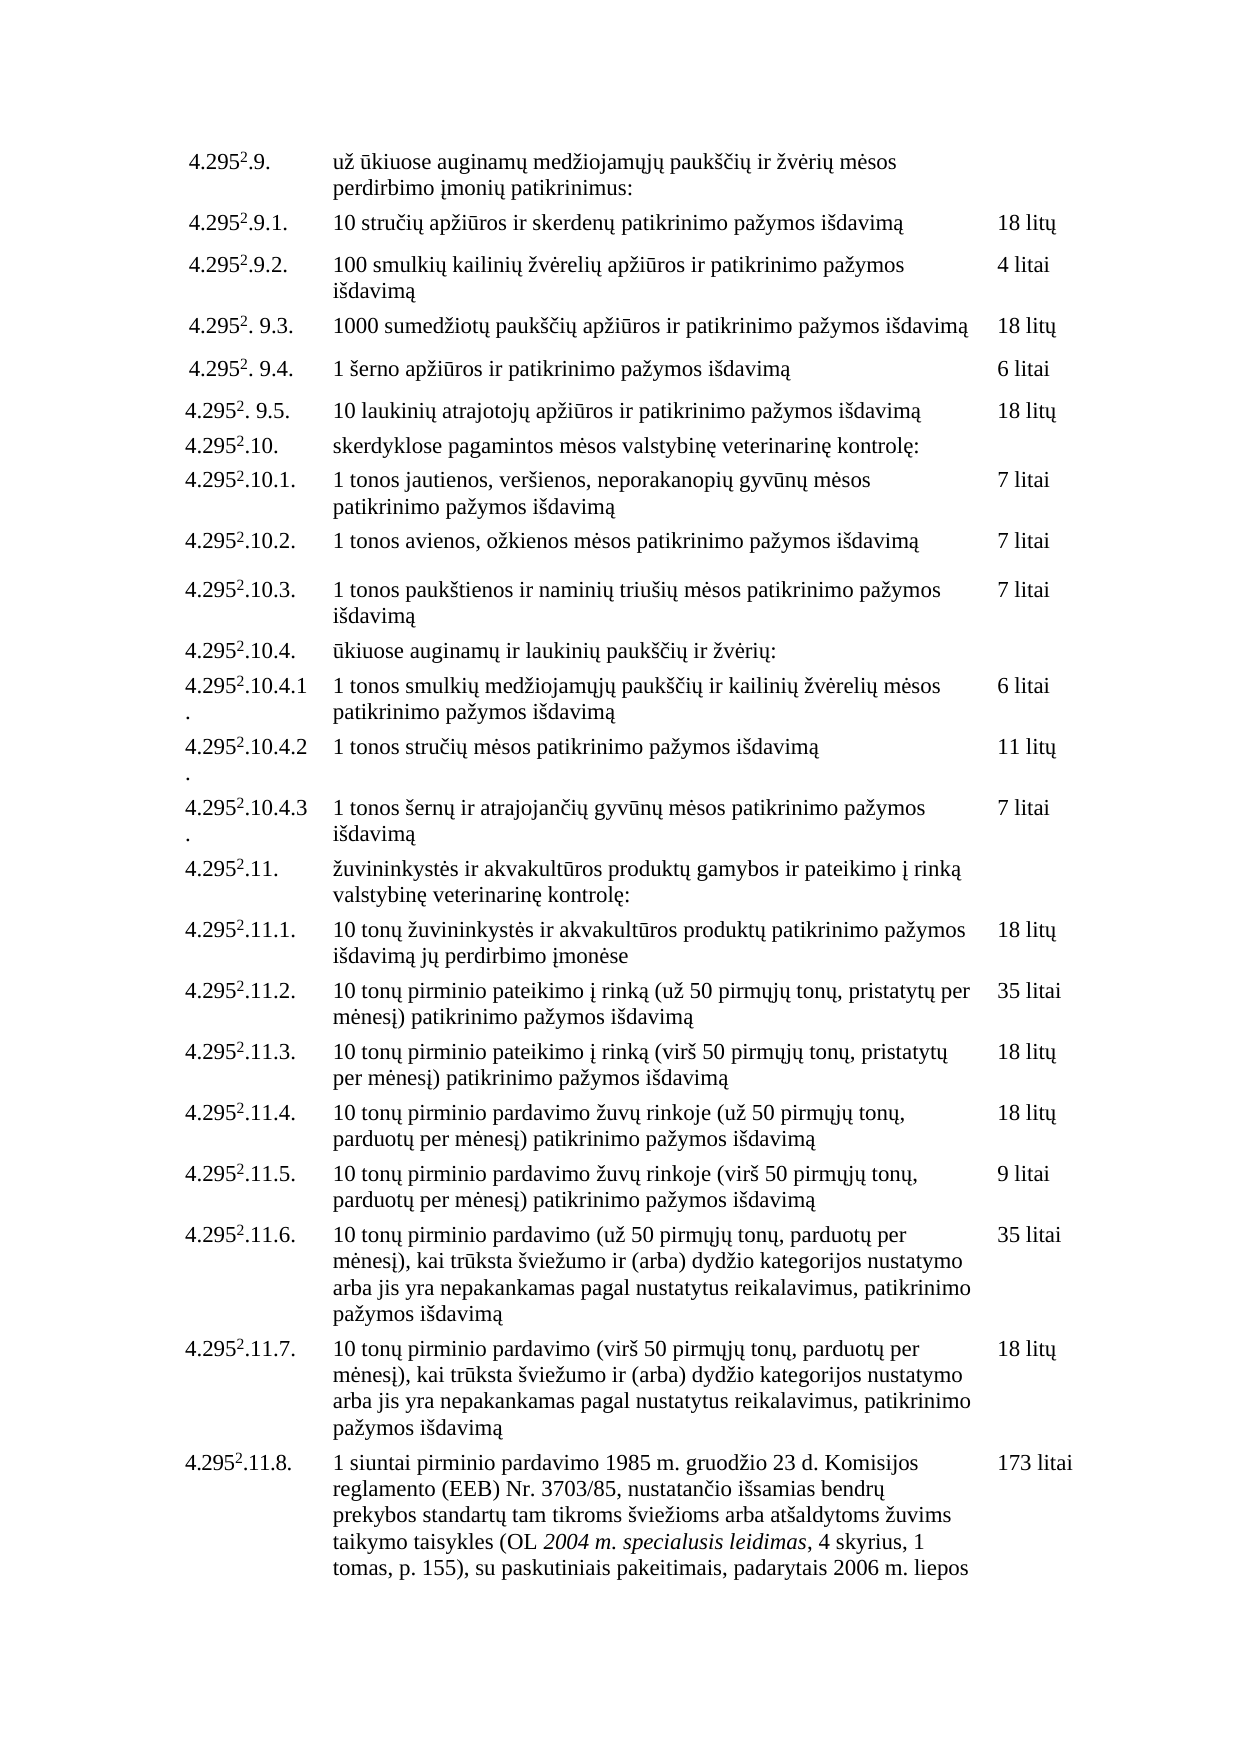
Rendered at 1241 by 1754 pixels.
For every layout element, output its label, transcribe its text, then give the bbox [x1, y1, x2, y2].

table_cell už ūkiuose auginamų medžiojamųjų paukščių ir žvėrių mėsos perdirbimo įmonių patikrinimus: [321, 148, 986, 209]
table_cell 4.2952.9.2. [177, 251, 321, 312]
table_cell 1 tonos jautienos, veršienos, neporakanopių gyvūnų mėsos patikrinimo pažymos išdavimą [321, 466, 986, 527]
table_cell 10 tonų žuvininkystės ir akvakultūros produktų patikrinimo pažymos išdavimą jų perdirbimo įmonėse [321, 916, 986, 977]
table_cell 4.2952. 9.3. [177, 312, 321, 354]
table_cell 35 litai [986, 977, 1148, 1038]
table_cell 4.2952.9. [177, 148, 321, 209]
table_cell 4.2952.11.6. [174, 1221, 321, 1335]
table_cell 1000 sumedžiotų paukščių apžiūros ir patikrinimo pažymos išdavimą [321, 312, 986, 354]
table_cell 10 tonų pirminio pateikimo į rinką (virš 50 pirmųjų tonų, pristatytų per mėnesį) patikrinimo pažymos išdavimą [321, 1038, 986, 1099]
table_cell 1 šerno apžiūros ir patikrinimo pažymos išdavimą [321, 355, 986, 397]
table_cell [986, 148, 1148, 209]
table_cell 4 litai [986, 251, 1148, 312]
table_cell 1 tonos paukštienos ir naminių triušių mėsos patikrinimo pažymos išdavimą [321, 576, 986, 637]
table_cell 4.2952.11.1. [174, 916, 321, 977]
table_cell 7 litai [986, 528, 1148, 576]
table_cell 1 siuntai pirminio pardavimo 1985 m. gruodžio 23 d. Komisijos reglamento (EEB) Nr. 3703/85, nustatančio išsamias bendrų prekybos standartų tam tikroms šviežioms arba atšaldytoms žuvims taikymo taisykles (OL 2004 m. specialusis leidimas, 4 skyrius, 1 tomas, p. 155), su paskutiniais pakeitimais, padarytais 2006 m. liepos [321, 1449, 986, 1580]
table_cell 4.2952. 9.5. [174, 397, 321, 432]
table_cell 10 stručių apžiūros ir skerdenų patikrinimo pažymos išdavimą [321, 209, 986, 251]
table_cell [986, 637, 1148, 672]
table_cell 4.2952.11.8. [174, 1449, 321, 1580]
table_cell 10 tonų pirminio pardavimo (virš 50 pirmųjų tonų, parduotų per mėnesį), kai trūksta šviežumo ir (arba) dydžio kategorijos nustatymo arba jis yra nepakankamas pagal nustatytus reikalavimus, patikrinimo pažymos išdavimą [321, 1335, 986, 1449]
table_cell skerdyklose pagamintos mėsos valstybinę veterinarinę kontrolę: [321, 432, 986, 466]
table_cell [986, 855, 1148, 916]
table_cell 10 tonų pirminio pateikimo į rinką (už 50 pirmųjų tonų, pristatytų per mėnesį) patikrinimo pažymos išdavimą [321, 977, 986, 1038]
table_cell 11 litų [986, 733, 1148, 794]
table_cell 173 litai [986, 1449, 1148, 1580]
table_cell žuvininkystės ir akvakultūros produktų gamybos ir pateikimo į rinką valstybinę veterinarinę kontrolę: [321, 855, 986, 916]
table_cell 18 litų [986, 1335, 1148, 1449]
table_cell 1 tonos stručių mėsos patikrinimo pažymos išdavimą [321, 733, 986, 794]
table_cell ūkiuose auginamų ir laukinių paukščių ir žvėrių: [321, 637, 986, 672]
table_cell 9 litai [986, 1160, 1148, 1221]
table_cell 4.2952.10. [174, 432, 321, 466]
table_cell 1 tonos šernų ir atrajojančių gyvūnų mėsos patikrinimo pažymos išdavimą [321, 794, 986, 855]
table_cell 10 tonų pirminio pardavimo (už 50 pirmųjų tonų, parduotų per mėnesį), kai trūksta šviežumo ir (arba) dydžio kategorijos nustatymo arba jis yra nepakankamas pagal nustatytus reikalavimus, patikrinimo pažymos išdavimą [321, 1221, 986, 1335]
table_cell 100 smulkių kailinių žvėrelių apžiūros ir patikrinimo pažymos išdavimą [321, 251, 986, 312]
table_cell 18 litų [986, 397, 1148, 432]
table_cell 35 litai [986, 1221, 1148, 1335]
table_cell 4.2952.10.2. [174, 528, 321, 576]
table_cell 4.2952.11.2. [174, 977, 321, 1038]
table_cell 4.2952.10.4. [174, 637, 321, 672]
table_cell 10 tonų pirminio pardavimo žuvų rinkoje (virš 50 pirmųjų tonų, parduotų per mėnesį) patikrinimo pažymos išdavimą [321, 1160, 986, 1221]
table_cell 1 tonos avienos, ožkienos mėsos patikrinimo pažymos išdavimą [321, 528, 986, 576]
table_cell 18 litų [986, 312, 1148, 354]
table_cell 4.2952.11.3. [174, 1038, 321, 1099]
table_cell 18 litų [986, 1038, 1148, 1099]
table_cell 4.2952.10.4.1. [174, 672, 321, 733]
table_cell 4.2952. 9.4. [177, 355, 321, 397]
table_cell 4.2952.11.5. [174, 1160, 321, 1221]
table_cell 7 litai [986, 466, 1148, 527]
table_cell 18 litų [986, 1099, 1148, 1160]
table_cell 18 litų [986, 916, 1148, 977]
table_cell 1 tonos smulkių medžiojamųjų paukščių ir kailinių žvėrelių mėsos patikrinimo pažymos išdavimą [321, 672, 986, 733]
table_cell 6 litai [986, 355, 1148, 397]
table_cell 4.2952.10.3. [174, 576, 321, 637]
table_cell 7 litai [986, 794, 1148, 855]
table_cell 4.2952.10.4.2. [174, 733, 321, 794]
table_cell 18 litų [986, 209, 1148, 251]
table_cell [986, 432, 1148, 466]
table_cell 4.2952.9.1. [177, 209, 321, 251]
table_cell 10 tonų pirminio pardavimo žuvų rinkoje (už 50 pirmųjų tonų, parduotų per mėnesį) patikrinimo pažymos išdavimą [321, 1099, 986, 1160]
table_cell 4.2952.11.4. [174, 1099, 321, 1160]
table_cell 10 laukinių atrajotojų apžiūros ir patikrinimo pažymos išdavimą [321, 397, 986, 432]
table_cell 4.2952.11.7. [174, 1335, 321, 1449]
table_cell 4.2952.11. [174, 855, 321, 916]
table_cell 4.2952.10.4.3. [174, 794, 321, 855]
table_cell 7 litai [986, 576, 1148, 637]
table_cell 4.2952.10.1. [174, 466, 321, 527]
table_cell 6 litai [986, 672, 1148, 733]
